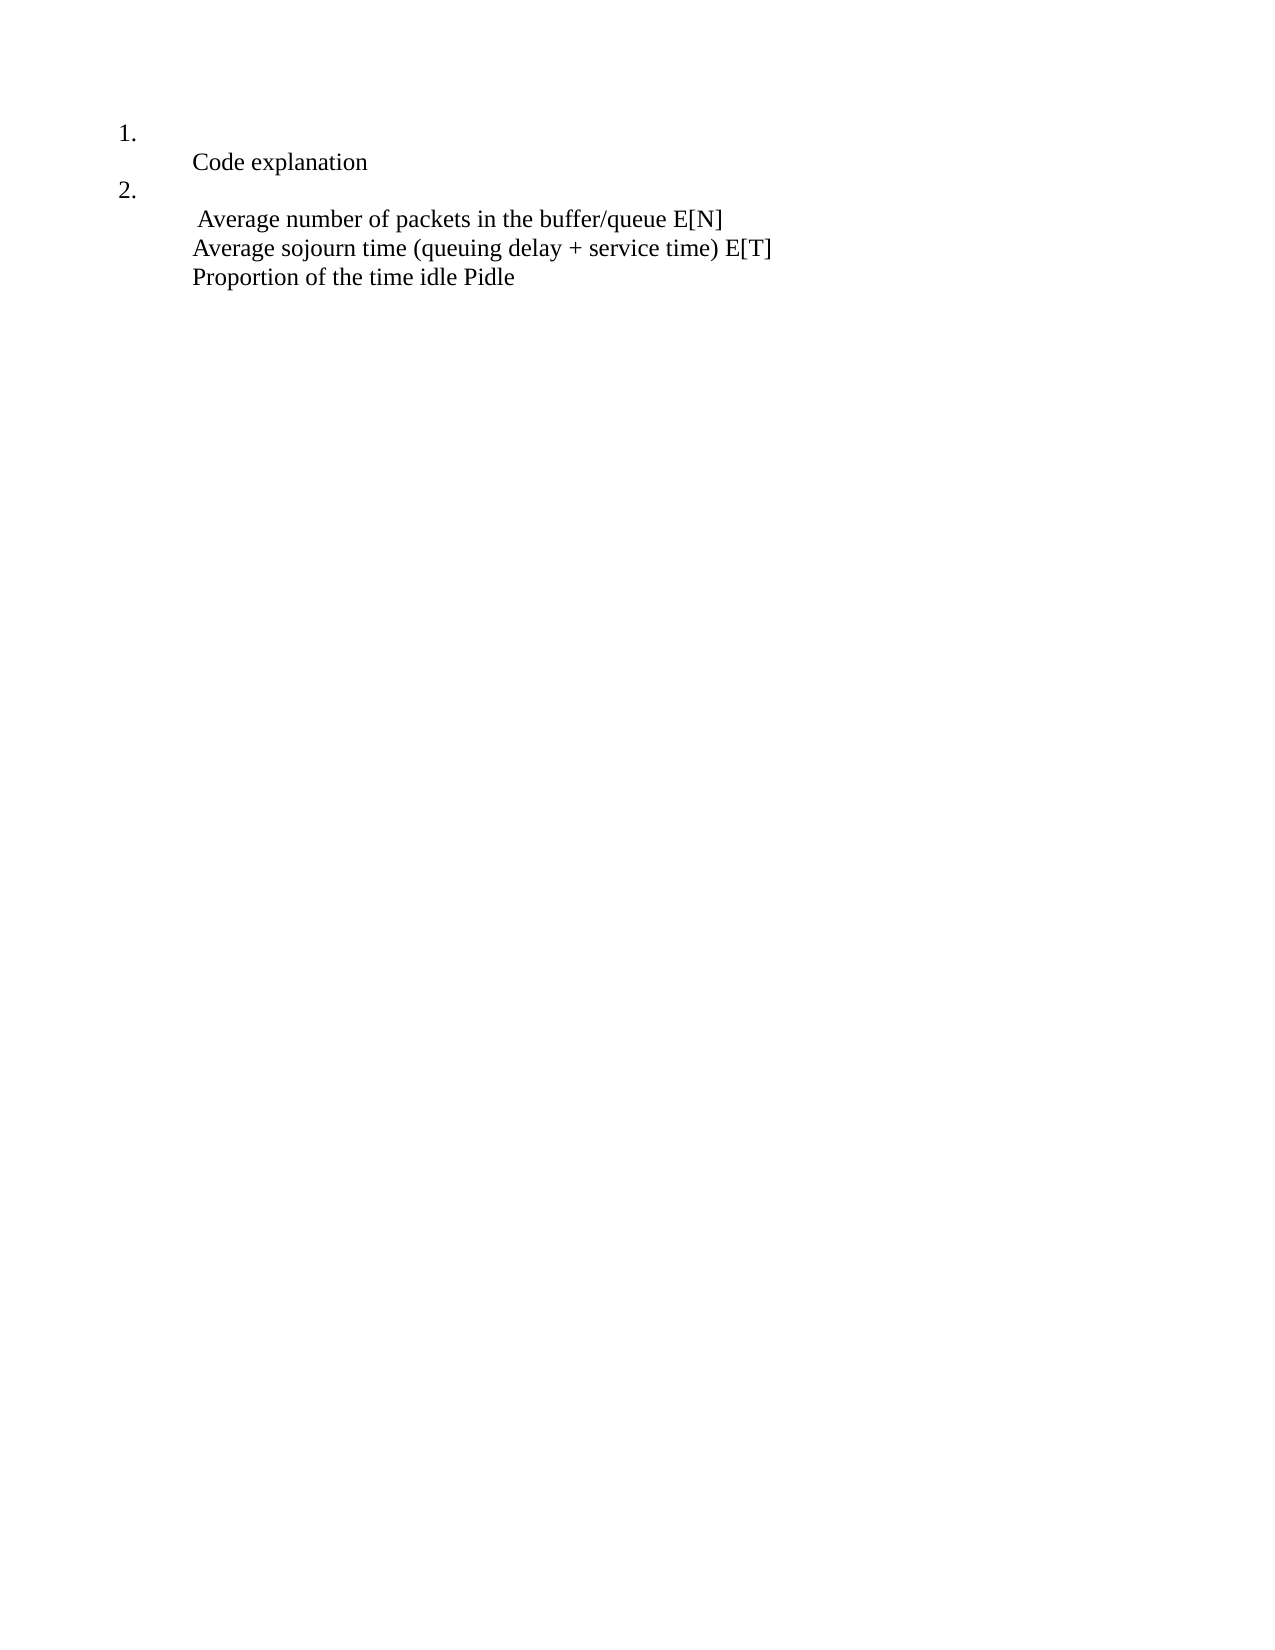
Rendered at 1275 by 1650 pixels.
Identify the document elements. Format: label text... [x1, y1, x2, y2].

text 2. [118, 176, 1157, 204]
text Average number of packets in the buffer/queue E[N] Average sojourn time (queuing delay + service time) E[T] [118, 204, 1157, 262]
text 1. [118, 118, 1157, 147]
text Code explanation [118, 147, 1157, 176]
text Proportion of the time idle Pidle [118, 262, 1157, 291]
